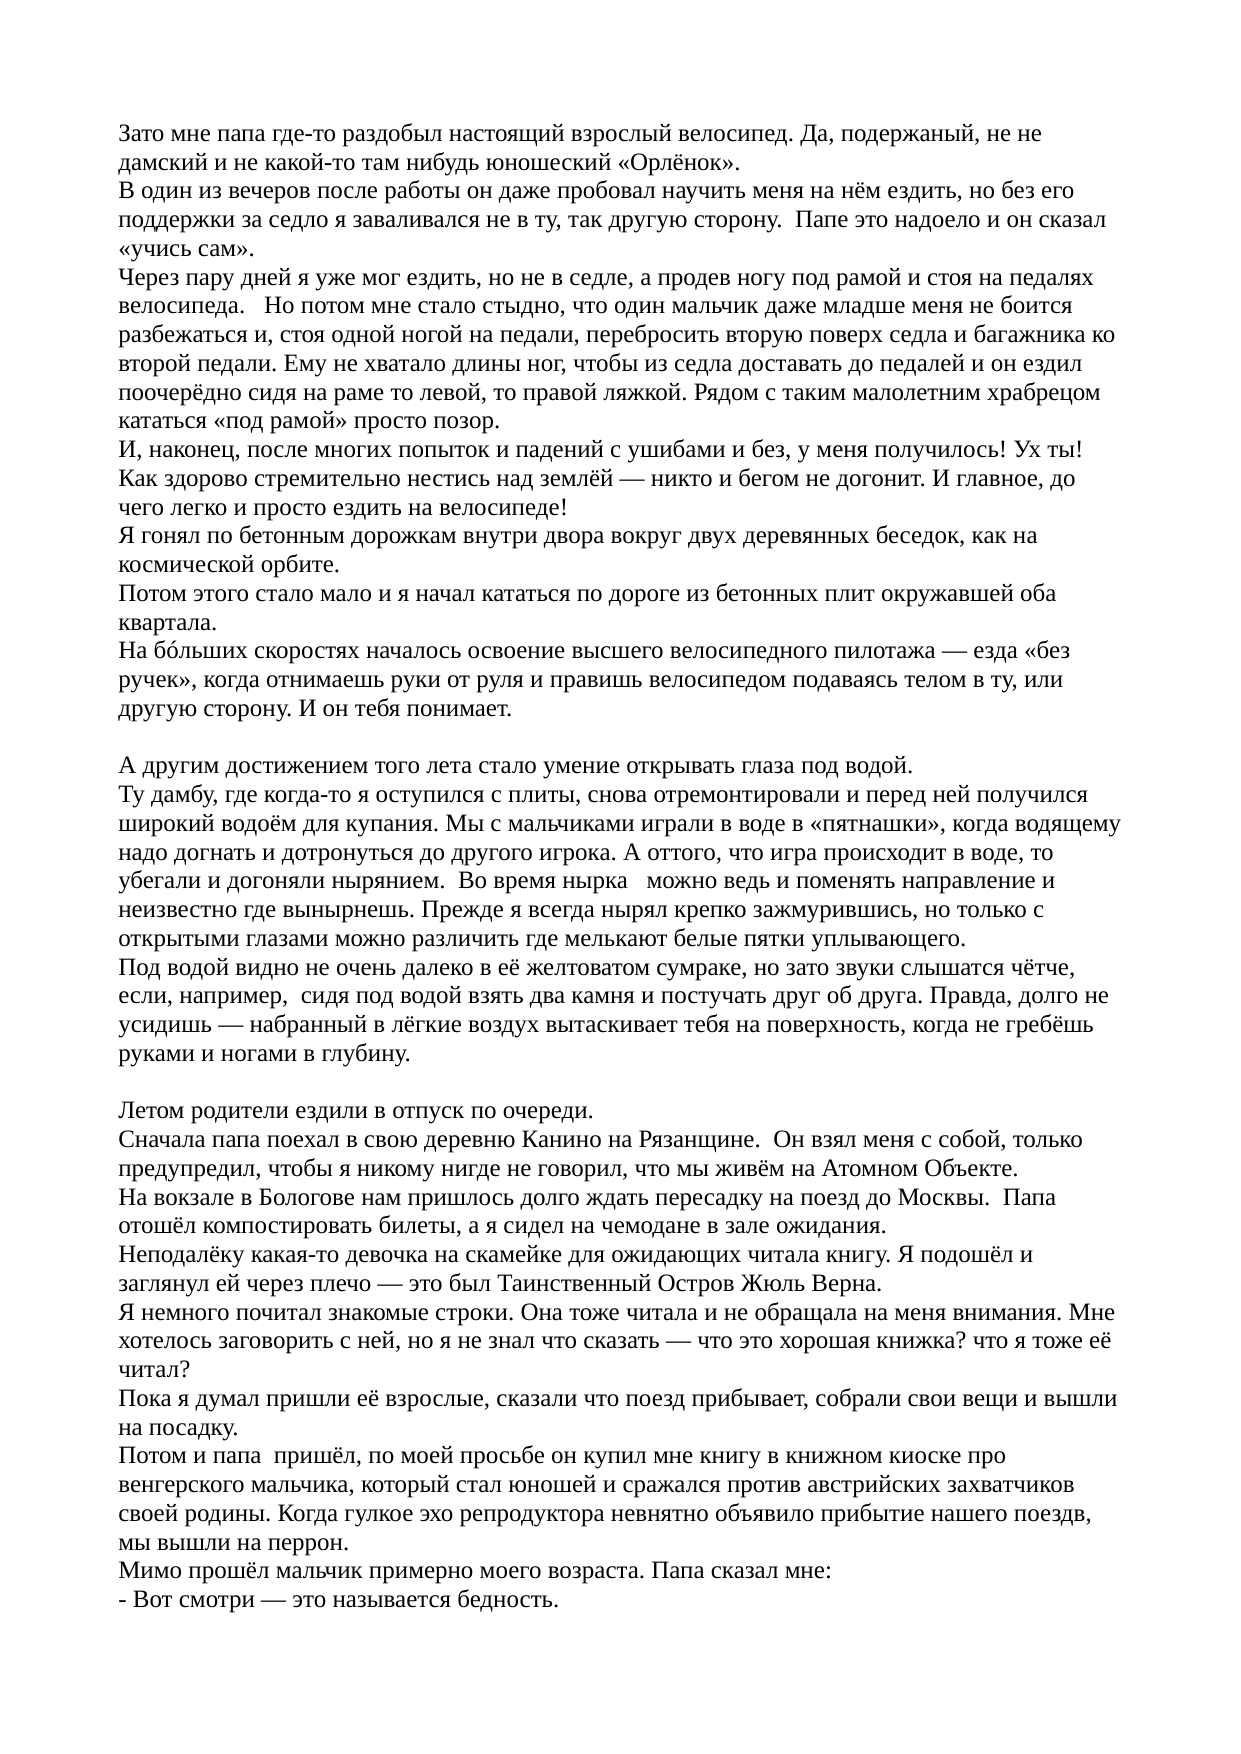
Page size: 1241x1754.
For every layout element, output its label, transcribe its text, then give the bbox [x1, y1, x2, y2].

text - Вот смотри — это называется бедность. [118, 1584, 1122, 1613]
text На бóльших скоростях началось освоение высшего велосипедного пилотажа — езда «без ручек», когда отнимаешь руки от руля и правишь велосипедом подаваясь телом в ту, или другую сторону. И он тебя понимает. [118, 636, 1122, 722]
text Через пару дней я уже мог ездить, но не в седле, а продев ногу под рамой и стоя на педалях велосипеда. Но потом мне стало стыдно, что один мальчик даже младше меня не боится разбежаться и, стоя одной ногой на педали, перебросить вторую поверх седла и багажника ко второй педали. Ему не хватало длины ног, чтобы из седла доставать до педалей и он ездил поочерёдно сидя на раме то левой, то правой ляжкой. Рядом с таким малолетним храбрецом кататься «под рамой» просто позор. [118, 262, 1122, 434]
text И, наконец, после многих попыток и падений с ушибами и без, у меня получилось! Ух ты! Как здорово стремительно нестись над землёй — никто и бегом не догонит. И главное, до чего легко и просто ездить на велосипеде! [118, 434, 1122, 521]
text Сначала папа поехал в свою деревню Канино на Рязанщине. Он взял меня с собой, только предупредил, чтобы я никому нигде не говорил, что мы живём на Атомном Объекте. [118, 1124, 1122, 1182]
text Мимо прошёл мальчик примерно моего возраста. Папа сказал мне: [118, 1556, 1122, 1584]
text Я гонял по бетонным дорожкам внутри двора вокруг двух деревянных беседок, как на космической орбите. [118, 521, 1122, 578]
text А другим достижением того лета стало умение открывать глаза под водой. [118, 751, 1122, 779]
text Потом и папа пришёл, по моей просьбе он купил мне книгу в книжном киоске про венгерского мальчика, который стал юношей и сражался против австрийских захватчиков своей родины. Когда гулкое эхо репродуктора невнятно объявило прибытие нашего поездв, мы вышли на перрон. [118, 1441, 1122, 1556]
text Я немного почитал знакомые строки. Она тоже читала и не обращала на меня внимания. Мне хотелось заговорить с ней, но я не знал что сказать — что это хорошая книжка? что я тоже её читал? [118, 1297, 1122, 1383]
text Неподалёку какая-то девочка на скамейке для ожидающих читала книгу. Я подошёл и заглянул ей через плечо — это был Таинственный Остров Жюль Верна. [118, 1239, 1122, 1297]
text Под водой видно не очень далеко в её желтоватом сумраке, но зато звуки слышатся чётче, если, например, сидя под водой взять два камня и постучать друг об друга. Правда, долго не усидишь — набранный в лёгкие воздух вытаскивает тебя на поверхность, когда не гребёшь руками и ногами в глубину. [118, 952, 1122, 1067]
text Зато мне папа где-то раздобыл настоящий взрослый велосипед. Да, подержаный, не не дамский и не какой-то там нибудь юношеский «Орлёнок». [118, 118, 1122, 176]
text Ту дамбу, где когда-то я оступился с плиты, снова отремонтировали и перед ней получился широкий водоём для купания. Мы с мальчиками играли в воде в «пятнашки», когда водящему надо догнать и дотронуться до другого игрока. А оттого, что игра происходит в воде, то убегали и догоняли нырянием. Во время нырка можно ведь и поменять направление и неизвестно где вынырнешь. Прежде я всегда нырял крепко зажмурившись, но только с открытыми глазами можно различить где мелькают белые пятки уплывающего. [118, 779, 1122, 952]
text На вокзале в Бологове нам пришлось долго ждать пересадку на поезд до Москвы. Папа отошёл компостировать билеты, а я сидел на чемодане в зале ожидания. [118, 1182, 1122, 1239]
text Пока я думал пришли её взрослые, сказали что поезд прибывает, собрали свои вещи и вышли на посадку. [118, 1383, 1122, 1441]
text В один из вечеров после работы он даже пробовал научить меня на нём ездить, но без его поддержки за седло я заваливался не в ту, так другую сторону. Папе это надоело и он сказал «учись сам». [118, 176, 1122, 262]
text Летом родители ездили в отпуск по очереди. [118, 1096, 1122, 1124]
text Потом этого стало мало и я начал кататься по дороге из бетонных плит окружавшей оба квартала. [118, 578, 1122, 636]
